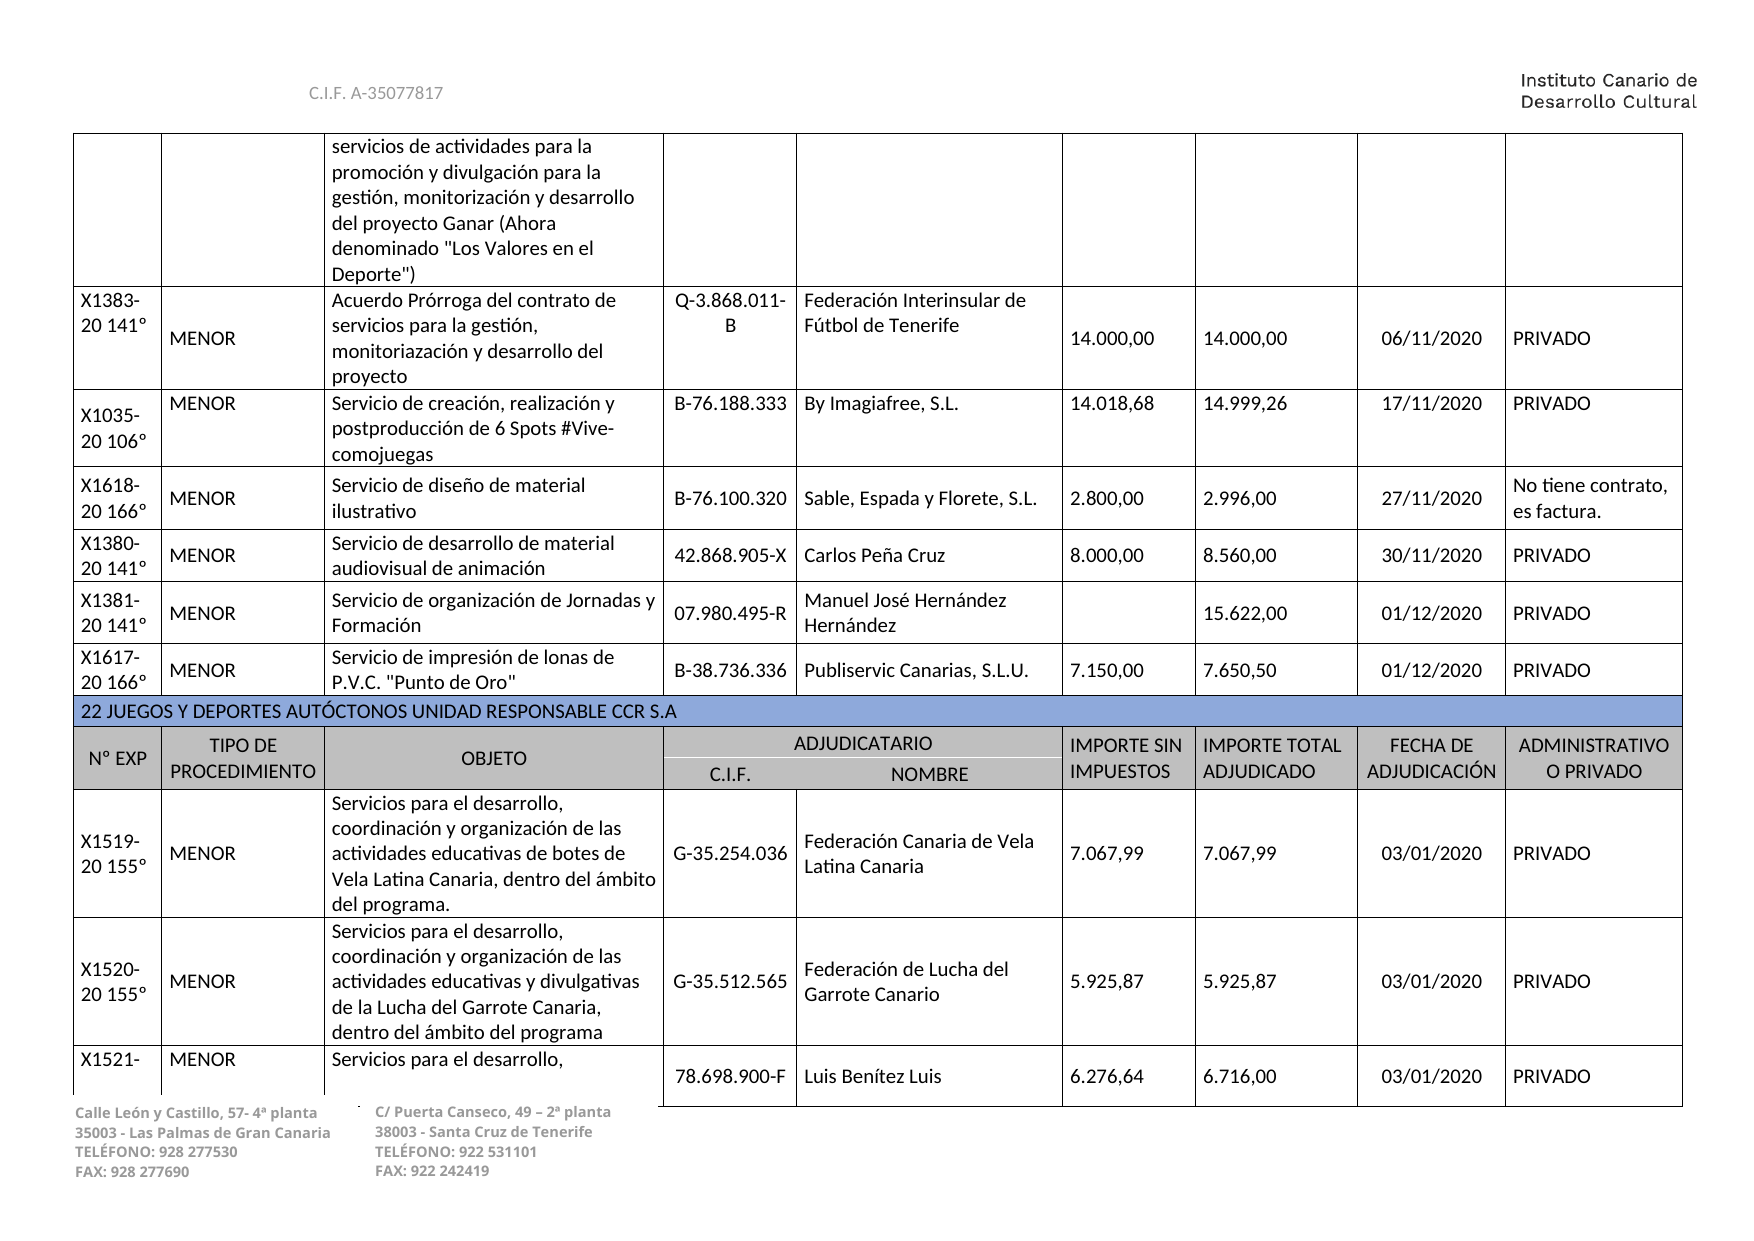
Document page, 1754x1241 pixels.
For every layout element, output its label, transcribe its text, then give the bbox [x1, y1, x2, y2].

table_cell 8.000,00 [1063, 530, 1195, 581]
table_cell Publiservic Canarias, S.L.U. [797, 644, 1062, 695]
table_cell 2.996,00 [1196, 467, 1357, 529]
table_cell 5.925,87 [1196, 918, 1357, 1045]
table_cell Sable, Espada y Florete, S.L. [797, 467, 1062, 529]
table_cell Federación Interinsular de Fútbol de Tenerife [797, 287, 1062, 389]
table_cell ADMINISTRATIVO O PRIVADO [1506, 727, 1682, 789]
table_cell MENOR [162, 530, 324, 581]
table_cell G-35.254.036 [664, 790, 796, 917]
table_cell Servicio de diseño de material ilustrativo [325, 467, 663, 529]
table_cell 30/11/2020 [1358, 530, 1505, 581]
table_cell 27/11/2020 [1358, 467, 1505, 529]
table_cell servicios de actividades para la promoción y divulgación para la gestión, monitorización y desarrollo del proyecto Ganar (Ahora denominado "Los Valores en el Deporte") [325, 134, 663, 286]
table_cell PRIVADO [1506, 390, 1682, 466]
table_cell NOMBRE [797, 758, 1062, 789]
table_cell 01/12/2020 [1358, 582, 1505, 643]
table_cell 14.000,00 [1063, 287, 1195, 389]
table_cell MENOR [162, 1046, 324, 1095]
table_cell [1506, 134, 1682, 286]
table_cell ADJUDICATARIO [664, 727, 1062, 757]
table_cell MENOR [162, 390, 324, 466]
table_cell 5.925,87 [1063, 918, 1195, 1045]
table_cell PRIVADO [1506, 1046, 1682, 1106]
table_cell [1358, 134, 1505, 286]
table_cell [664, 134, 796, 286]
table_cell 03/01/2020 [1358, 918, 1505, 1045]
table_cell 7.650,50 [1196, 644, 1357, 695]
table_cell [1063, 134, 1195, 286]
table_cell PRIVADO [1506, 790, 1682, 917]
table_cell 07.980.495-R [664, 582, 796, 643]
table_cell X1618-20 166º [74, 467, 161, 529]
table_cell Q-3.868.011-B [664, 287, 796, 389]
table_cell MENOR [162, 582, 324, 643]
table_cell B-76.188.333 [664, 390, 796, 466]
table_cell 42.868.905-X [664, 530, 796, 581]
table_cell 03/01/2020 [1358, 1046, 1505, 1106]
table_cell B-76.100.320 [664, 467, 796, 529]
table_cell 7.067,99 [1063, 790, 1195, 917]
table_cell Servicios para el desarrollo, coordinación y organización de las actividades educativas de botes de Vela Latina Canaria, dentro del ámbito del programa. [325, 790, 663, 917]
table_cell MENOR [162, 790, 324, 917]
table_cell [1196, 134, 1357, 286]
table_cell 7.067,99 [1196, 790, 1357, 917]
table_cell 06/11/2020 [1358, 287, 1505, 389]
table_cell PRIVADO [1506, 644, 1682, 695]
table_cell 03/01/2020 [1358, 790, 1505, 917]
table_cell Servicios para el desarrollo, coordinación y organización de las actividades educativas y divulgativas de la Lucha del Garrote Canaria, dentro del ámbito del programa [325, 918, 663, 1045]
table_cell Servicio de organización de Jornadas y Formación [325, 582, 663, 643]
table_cell [1063, 582, 1195, 643]
table_cell Luis Benítez Luis [797, 1046, 1062, 1106]
table_cell 15.622,00 [1196, 582, 1357, 643]
table_cell 7.150,00 [1063, 644, 1195, 695]
table_cell PRIVADO [1506, 582, 1682, 643]
table_cell PRIVADO [1506, 530, 1682, 581]
table_cell PRIVADO [1506, 287, 1682, 389]
table_cell X1381-20 141º [74, 582, 161, 643]
table_cell IMPORTE SIN IMPUESTOS [1063, 727, 1195, 789]
table_cell Servicio de creación, realización y postproducción de 6 Spots #Vive-comojuegas [325, 390, 663, 466]
table_cell 8.560,00 [1196, 530, 1357, 581]
table_cell Carlos Peña Cruz [797, 530, 1062, 581]
table_cell [797, 134, 1062, 286]
table_cell MENOR [162, 644, 324, 695]
table_cell MENOR [162, 467, 324, 529]
table_cell 22 JUEGOS Y DEPORTES AUTÓCTONOS UNIDAD RESPONSABLE CCR S.A [74, 696, 1682, 726]
table_cell Servicios para el desarrollo, [325, 1046, 663, 1106]
table_cell 6.276,64 [1063, 1046, 1195, 1106]
table_cell X1521- [74, 1046, 161, 1095]
table_cell [74, 134, 161, 286]
table_cell 14.999,26 [1196, 390, 1357, 466]
table_cell X1035-20 106º [74, 390, 161, 466]
table_cell 78.698.900-F [664, 1046, 796, 1106]
table_cell C.I.F. [664, 758, 797, 789]
table_cell IMPORTE TOTAL ADJUDICADO [1196, 727, 1357, 789]
table_cell X1383-20 141º [74, 287, 161, 389]
table_cell [162, 134, 324, 286]
table_cell TIPO DE PROCEDIMIENTO [162, 727, 324, 789]
table_cell MENOR [162, 918, 324, 1045]
table_cell Federación Canaria de Vela Latina Canaria [797, 790, 1062, 917]
table_cell Manuel José Hernández Hernández [797, 582, 1062, 643]
table_cell No tiene contrato, es factura. [1506, 467, 1682, 529]
table_cell X1519-20 155º [74, 790, 161, 917]
table_cell Servicio de impresión de lonas de P.V.C. "Punto de Oro" [325, 644, 663, 695]
table_cell B-38.736.336 [664, 644, 796, 695]
table_cell 14.018,68 [1063, 390, 1195, 466]
table_cell X1380-20 141º [74, 530, 161, 581]
table_cell Servicio de desarrollo de material audiovisual de animación [325, 530, 663, 581]
table_cell 14.000,00 [1196, 287, 1357, 389]
table_cell 17/11/2020 [1358, 390, 1505, 466]
table_cell FECHA DE ADJUDICACIÓN [1358, 727, 1505, 789]
table_cell Acuerdo Prórroga del contrato de servicios para la gestión, monitoriazación y desarrollo del proyecto [325, 287, 663, 389]
table_cell PRIVADO [1506, 918, 1682, 1045]
table_cell X1520-20 155º [74, 918, 161, 1045]
table_cell 2.800,00 [1063, 467, 1195, 529]
table_cell X1617-20 166º [74, 644, 161, 695]
table_cell Federación de Lucha del Garrote Canario [797, 918, 1062, 1045]
table_cell OBJETO [325, 727, 663, 789]
table_cell MENOR [162, 287, 324, 389]
table_cell 6.716,00 [1196, 1046, 1357, 1106]
table_cell By Imagiafree, S.L. [797, 390, 1062, 466]
table_cell 01/12/2020 [1358, 644, 1505, 695]
table_cell G-35.512.565 [664, 918, 796, 1045]
table_cell Nº EXP [74, 727, 161, 789]
